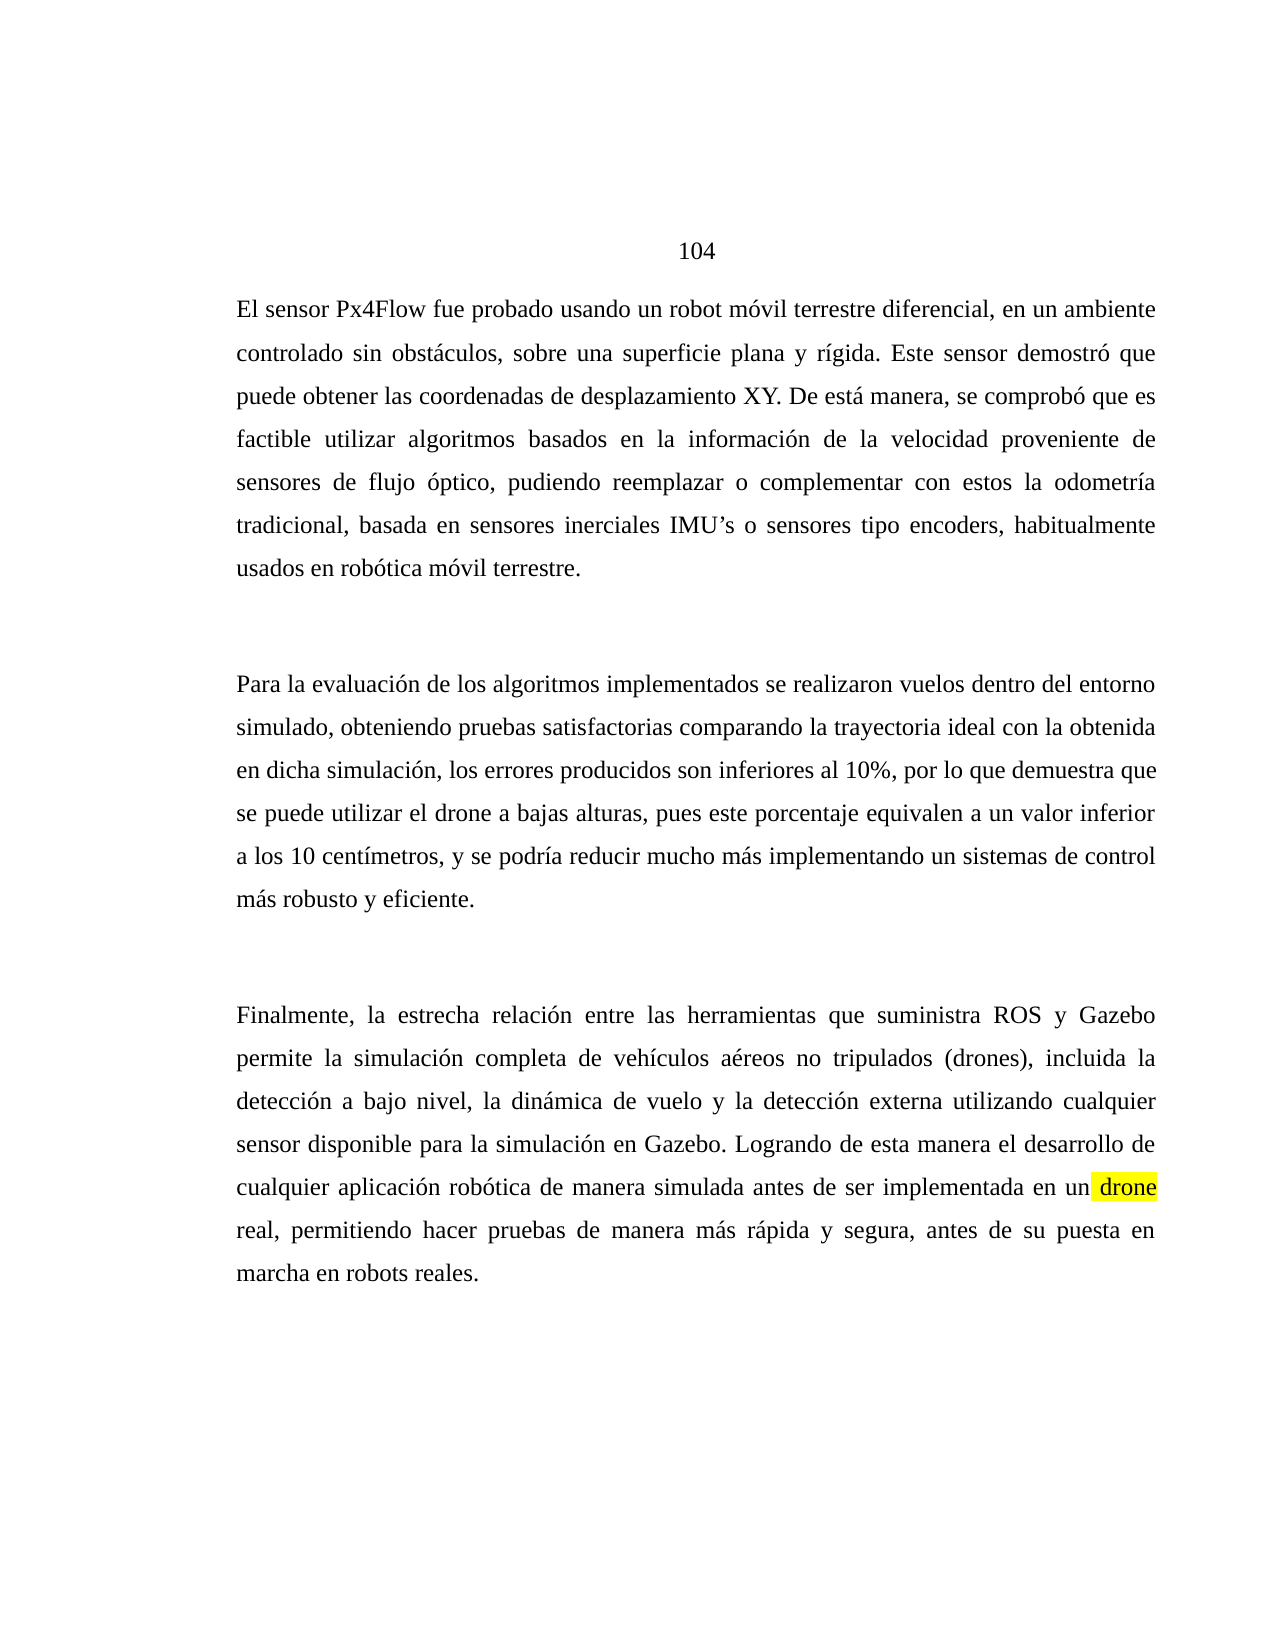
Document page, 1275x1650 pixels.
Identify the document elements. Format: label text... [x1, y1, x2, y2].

text Para la evaluación de los algoritmos implementados se realizaron vuelos dentro del entorno simulado, obteniendo pruebas satisfactorias comparando la trayectoria ideal con la obtenida en dicha simulación, los errores producidos son inferiores al 10%, por lo que demuestra que se puede utilizar el drone a bajas alturas, pues este porcentaje equivalen a un valor inferior a los 10 centímetros, y se podría reducir mucho más implementando un sistemas de control más robusto y eficiente. [236, 669, 1157, 913]
text Finalmente, la estrecha relación entre las herramientas que suministra ROS y Gazebo permite la simulación completa de vehículos aéreos no tripulados (drones), incluida la detección a bajo nivel, la dinámica de vuelo y la detección externa utilizando cualquier sensor disponible para la simulación en Gazebo. Logrando de esta manera el desarrollo de cualquier aplicación robótica de manera simulada antes de ser implementada en un drone real, permitiendo hacer pruebas de manera más rápida y segura, antes de su puesta en marcha en robots reales. [236, 1000, 1157, 1287]
text El sensor Px4Flow fue probado usando un robot móvil terrestre diferencial, en un ambiente controlado sin obstáculos, sobre una superficie plana y rígida. Este sensor demostró que puede obtener las coordenadas de desplazamiento XY. De está manera, se comprobó que es factible utilizar algoritmos basados en la información de la velocidad proveniente de sensores de flujo óptico, pudiendo reemplazar o complementar con estos la odometría tradicional, basada en sensores inerciales IMU’s o sensores tipo encoders, habitualmente usados en robótica móvil terrestre. [236, 294, 1157, 582]
